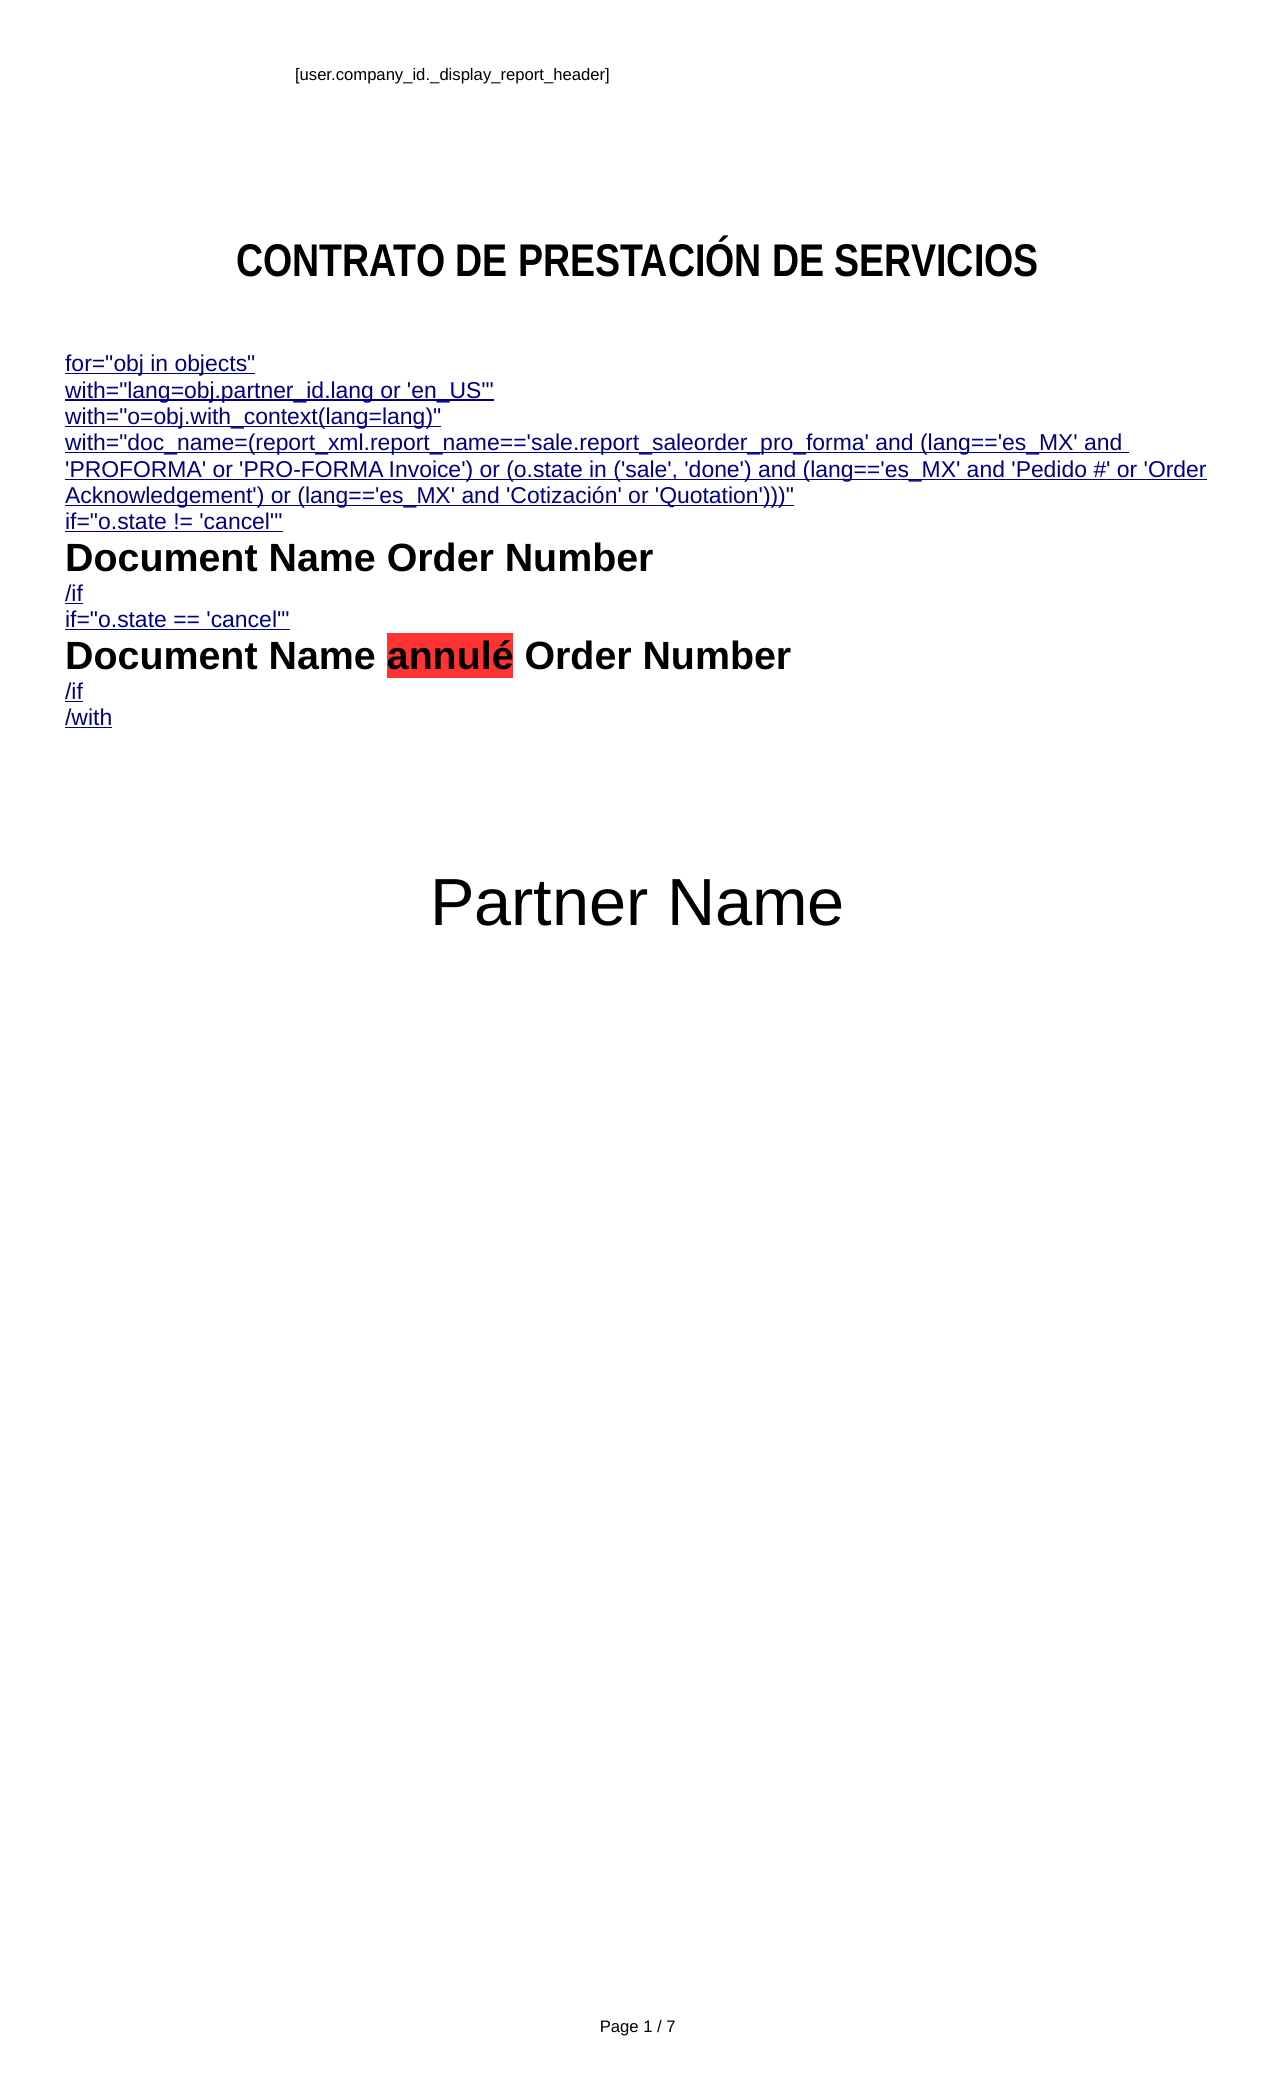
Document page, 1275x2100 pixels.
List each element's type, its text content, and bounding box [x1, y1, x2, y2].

text /if [65, 678, 1210, 704]
text /with [65, 704, 1210, 731]
text Partner Name [65, 862, 1210, 939]
text for="obj in objects" [65, 350, 1210, 377]
subtitle Document Name Order Number [65, 535, 1210, 580]
subtitle CONTRATO DE PRESTACIÓN DE SERVICIOS [65, 233, 1210, 286]
text if="o.state != 'cancel'" [65, 508, 1210, 535]
text with="doc_name=(report_xml.report_name=='sale.report_saleorder_pro_forma' and (lang=='es_MX' and 'PROFORMA' or 'PRO-FORMA Invoice') or (o.state in ('sale', 'done') and (lang=='es_MX' and 'Pedido #' or 'Order Acknowledgement') or (lang=='es_MX' and 'Cotización' or 'Quotation')))" [65, 429, 1210, 508]
text with="lang=obj.partner_id.lang or 'en_US'" [65, 377, 1210, 403]
text with="o=obj.with_context(lang=lang)" [65, 403, 1210, 429]
subtitle Document Name annulé Order Number [65, 633, 1210, 678]
text /if [65, 580, 1210, 606]
text if="o.state == 'cancel'" [65, 606, 1210, 633]
